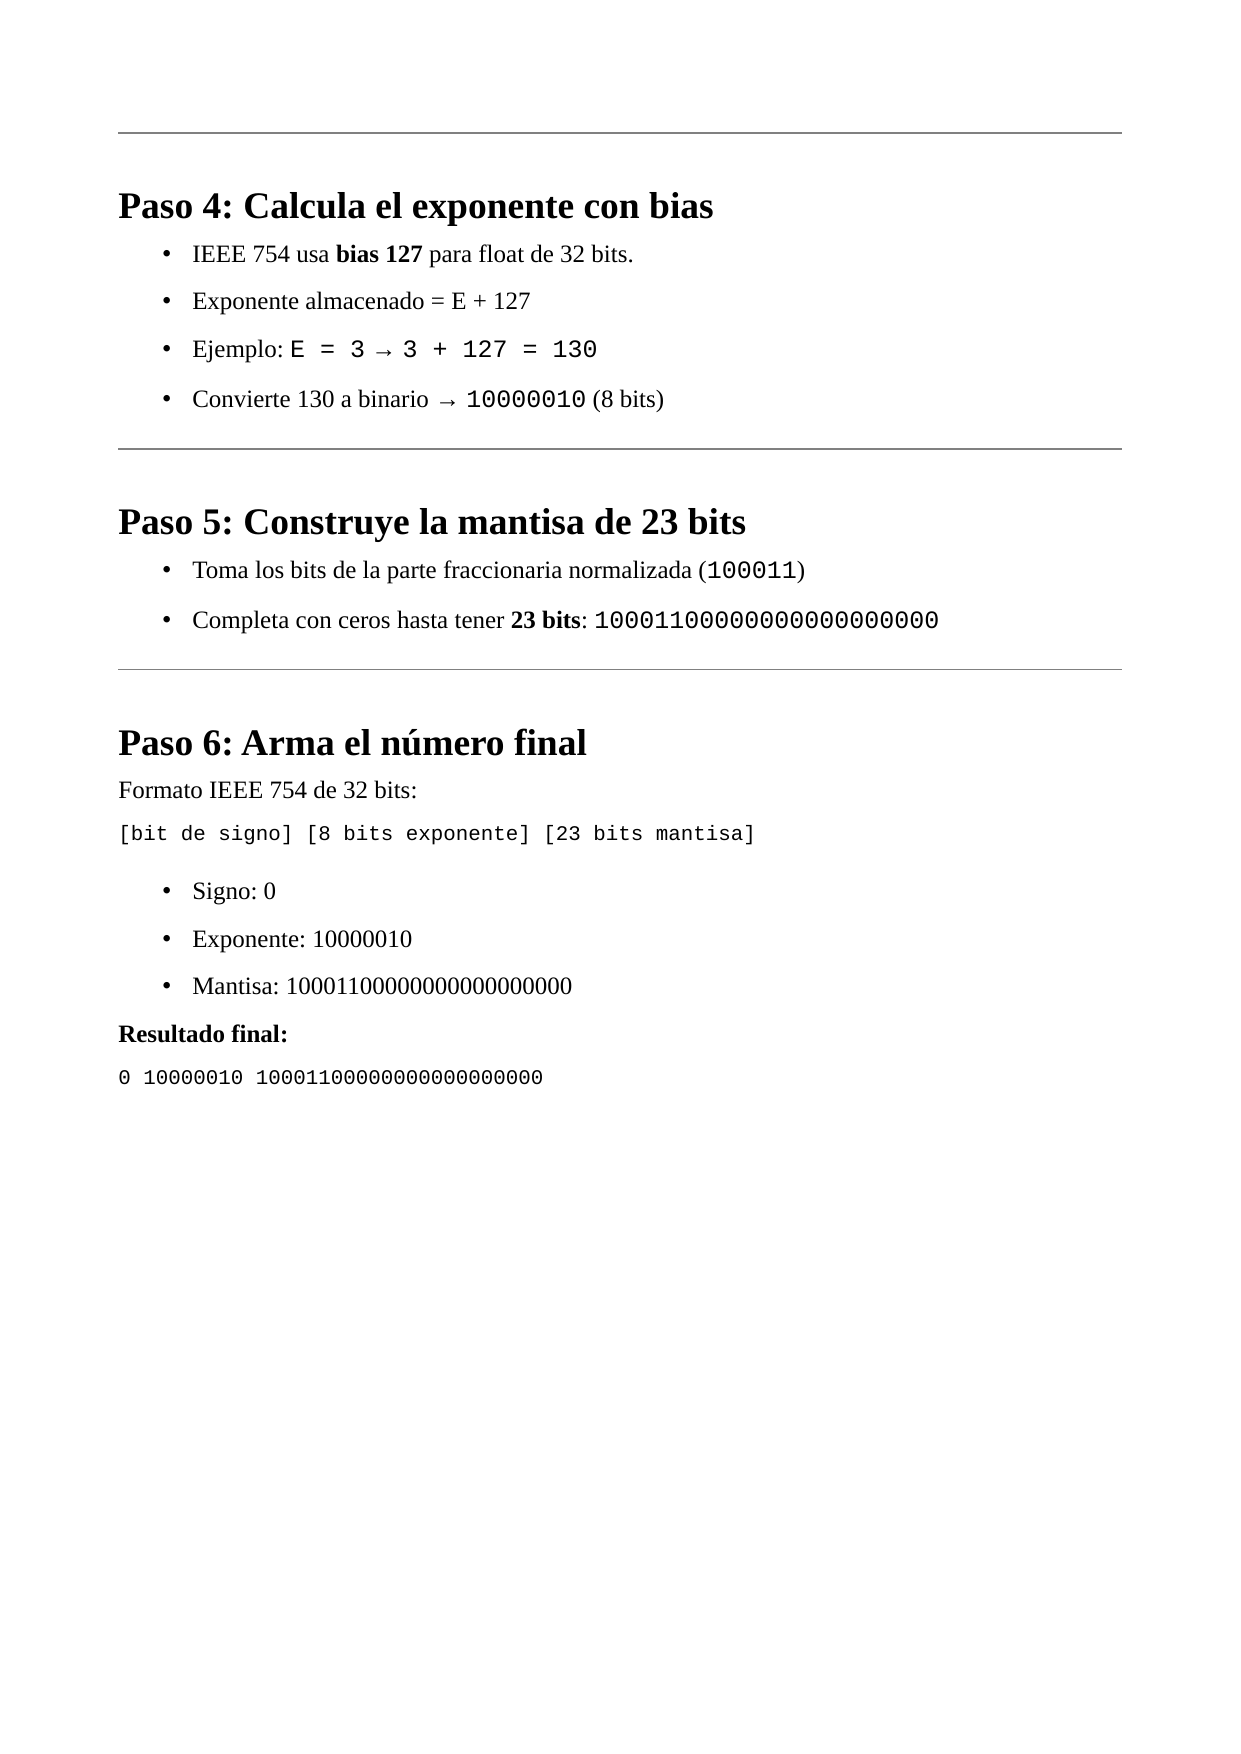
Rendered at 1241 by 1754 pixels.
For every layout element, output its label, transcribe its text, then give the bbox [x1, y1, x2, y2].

text [bit de signo] [8 bits exponente] [23 bits mantisa] [118, 823, 1122, 847]
subtitle Paso 5: Construye la mantisa de 23 bits [118, 499, 1122, 542]
text Formato IEEE 754 de 32 bits: [118, 776, 1122, 804]
list Exponente almacenado = E + 127 [162, 286, 1122, 315]
list Mantisa: 10001100000000000000000 [162, 971, 1122, 1000]
list Convierte 130 a binario → 10000010 (8 bits) [162, 384, 1122, 415]
subtitle Paso 4: Calcula el exponente con bias [118, 183, 1122, 226]
list Signo: 0 [162, 876, 1122, 905]
list IEEE 754 usa bias 127 para float de 32 bits. [162, 239, 1122, 268]
list Completa con ceros hasta tener 23 bits: 10001100000000000000000 [162, 605, 1122, 636]
list Toma los bits de la parte fraccionaria normalizada (100011) [162, 555, 1122, 586]
text 0 10000010 10001100000000000000000 [118, 1067, 1122, 1090]
list Exponente: 10000010 [162, 924, 1122, 953]
text Resultado final: [118, 1019, 1122, 1048]
list Ejemplo: E = 3 → 3 + 127 = 130 [162, 334, 1122, 365]
subtitle Paso 6: Arma el número final [118, 720, 1122, 763]
